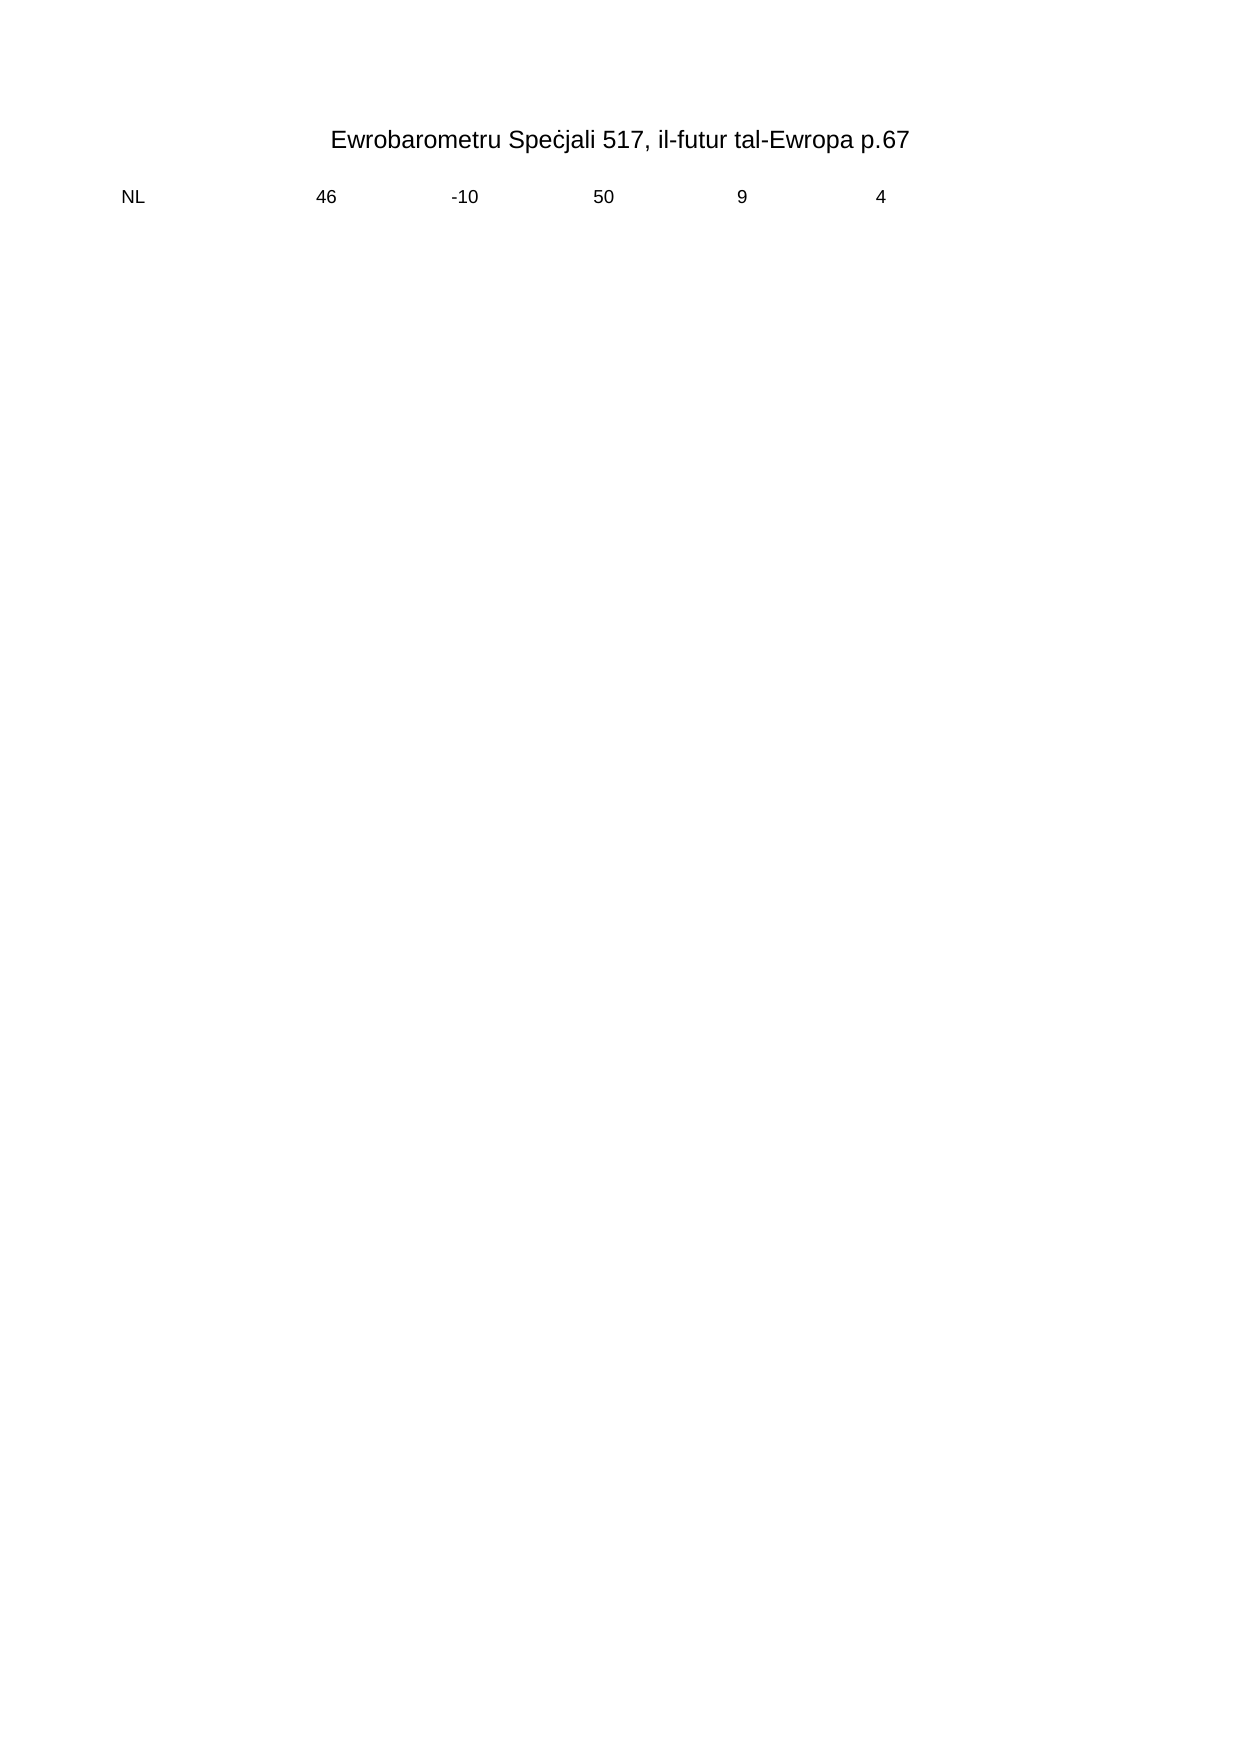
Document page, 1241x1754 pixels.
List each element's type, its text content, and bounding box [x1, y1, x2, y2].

table_cell 50 [534, 183, 673, 210]
table_cell NL [118, 183, 257, 210]
table_cell 46 [257, 183, 395, 210]
table_cell 4 [811, 183, 950, 210]
table_cell 9 [673, 183, 811, 210]
table_cell -10 [395, 183, 534, 210]
